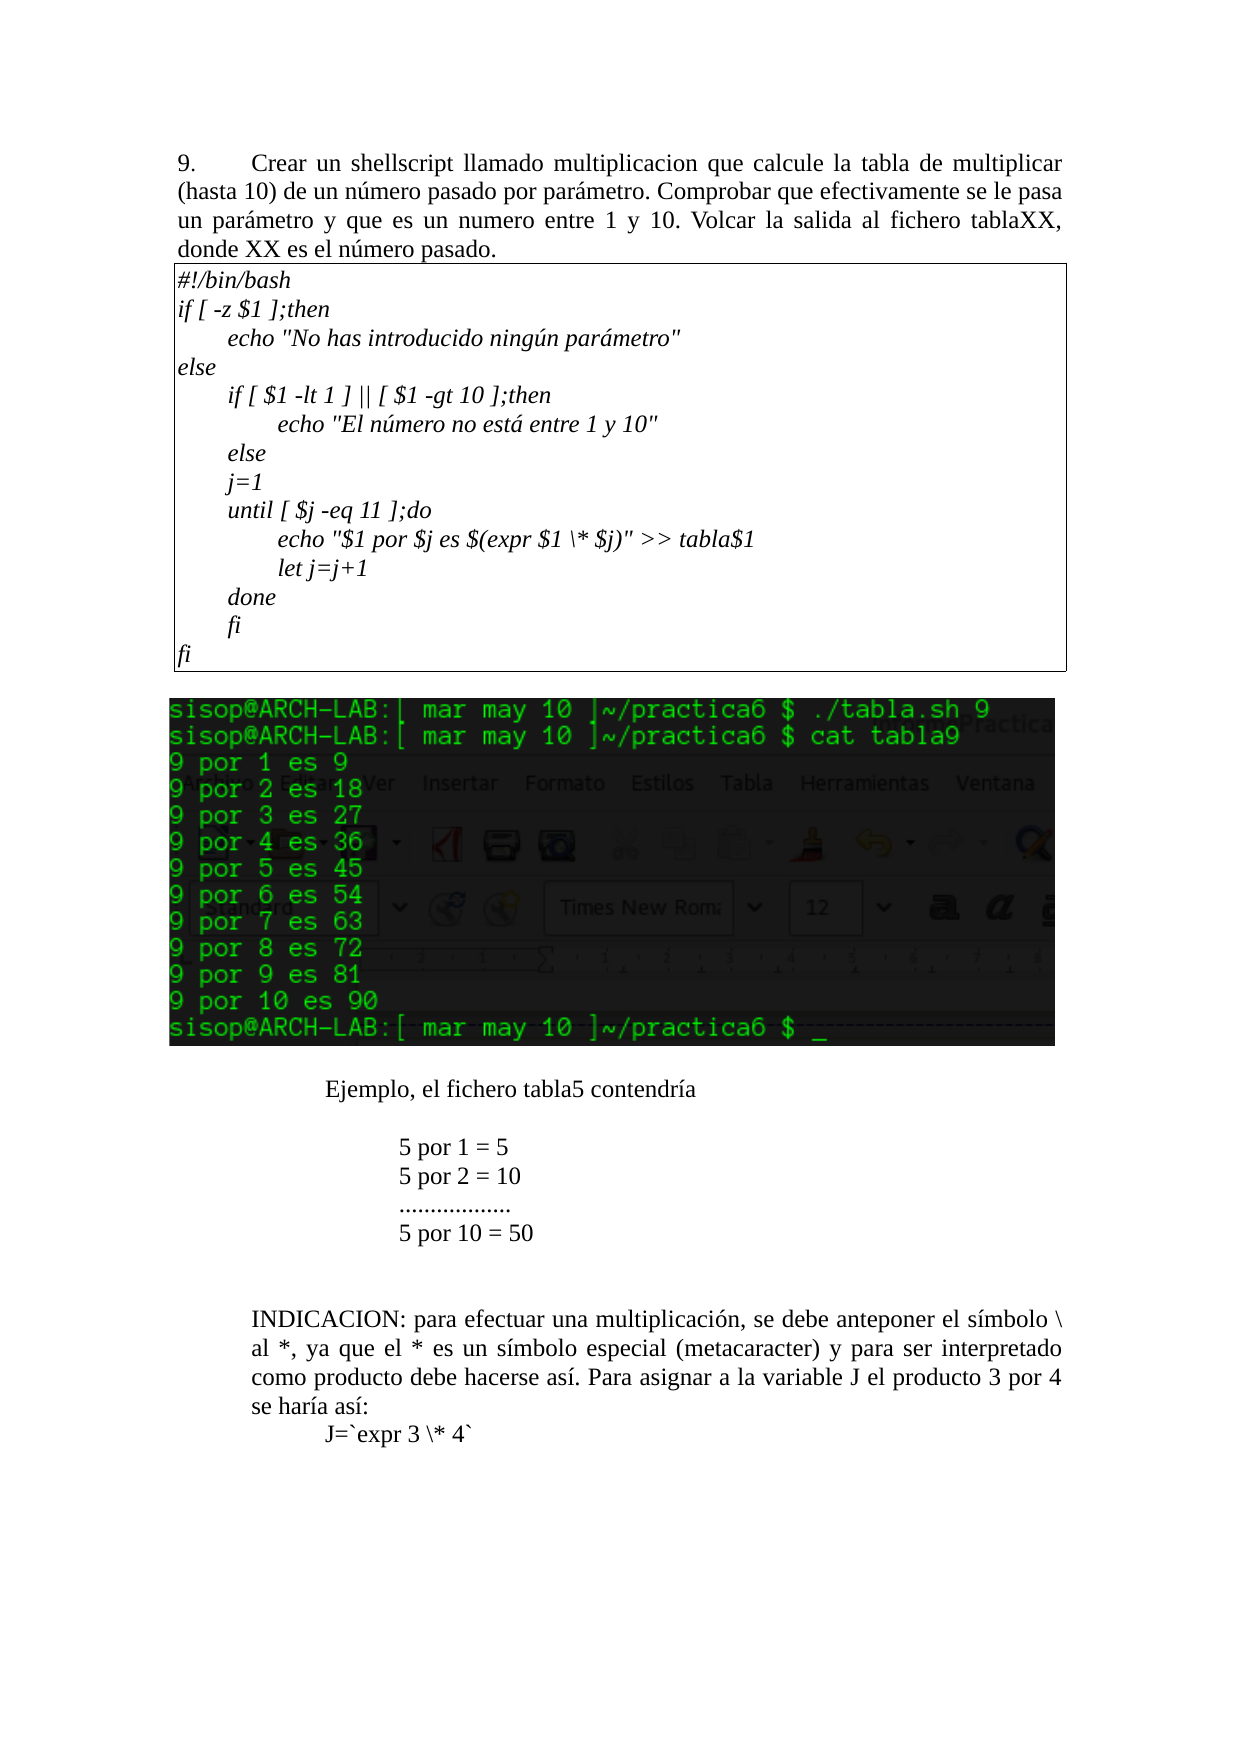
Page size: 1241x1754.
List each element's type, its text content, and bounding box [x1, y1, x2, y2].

text INDICACION: para efectuar una multiplicación, se debe anteponer el símbolo \ al *, ya que el * es un símbolo especial (metacaracter) y para ser interpretado como producto debe hacerse así. Para asignar a la variable J el producto 3 por 4 se haría así: [251, 1304, 1063, 1419]
text Ejemplo, el fichero tabla5 contendría [251, 1074, 1063, 1103]
list if [ -z $1 ];then echo "No has introducido ningún parámetro" else if [ $1 -lt 1 ] || [ $1 -gt 10 ];then echo "El número no está entre 1 y 10" else j=1 until [ $j -eq 11 ];do echo "$1 por $j es $(expr $1 \* $j)" >> tabla$1 let j=j+1 done fi fi [175, 291, 1066, 671]
text 5 por 1 = 5 [325, 1132, 1063, 1161]
list #!/bin/bash [175, 264, 1066, 291]
text 5 por 2 = 10 [325, 1161, 1063, 1189]
picture [169, 698, 1055, 1046]
text 5 por 10 = 50 [325, 1218, 1063, 1247]
list Crear un shellscript llamado multiplicacion que calcule la tabla de multiplicar (hasta 10) de un número pasado por parámetro. Comprobar que efectivamente se le pasa un parámetro y que es un numero entre 1 y 10. Volcar la salida al fichero tablaXX, donde XX es el número pasado. [177, 148, 1063, 263]
text .................. [325, 1189, 1063, 1218]
text J=`expr 3 \* 4` [251, 1419, 1063, 1448]
